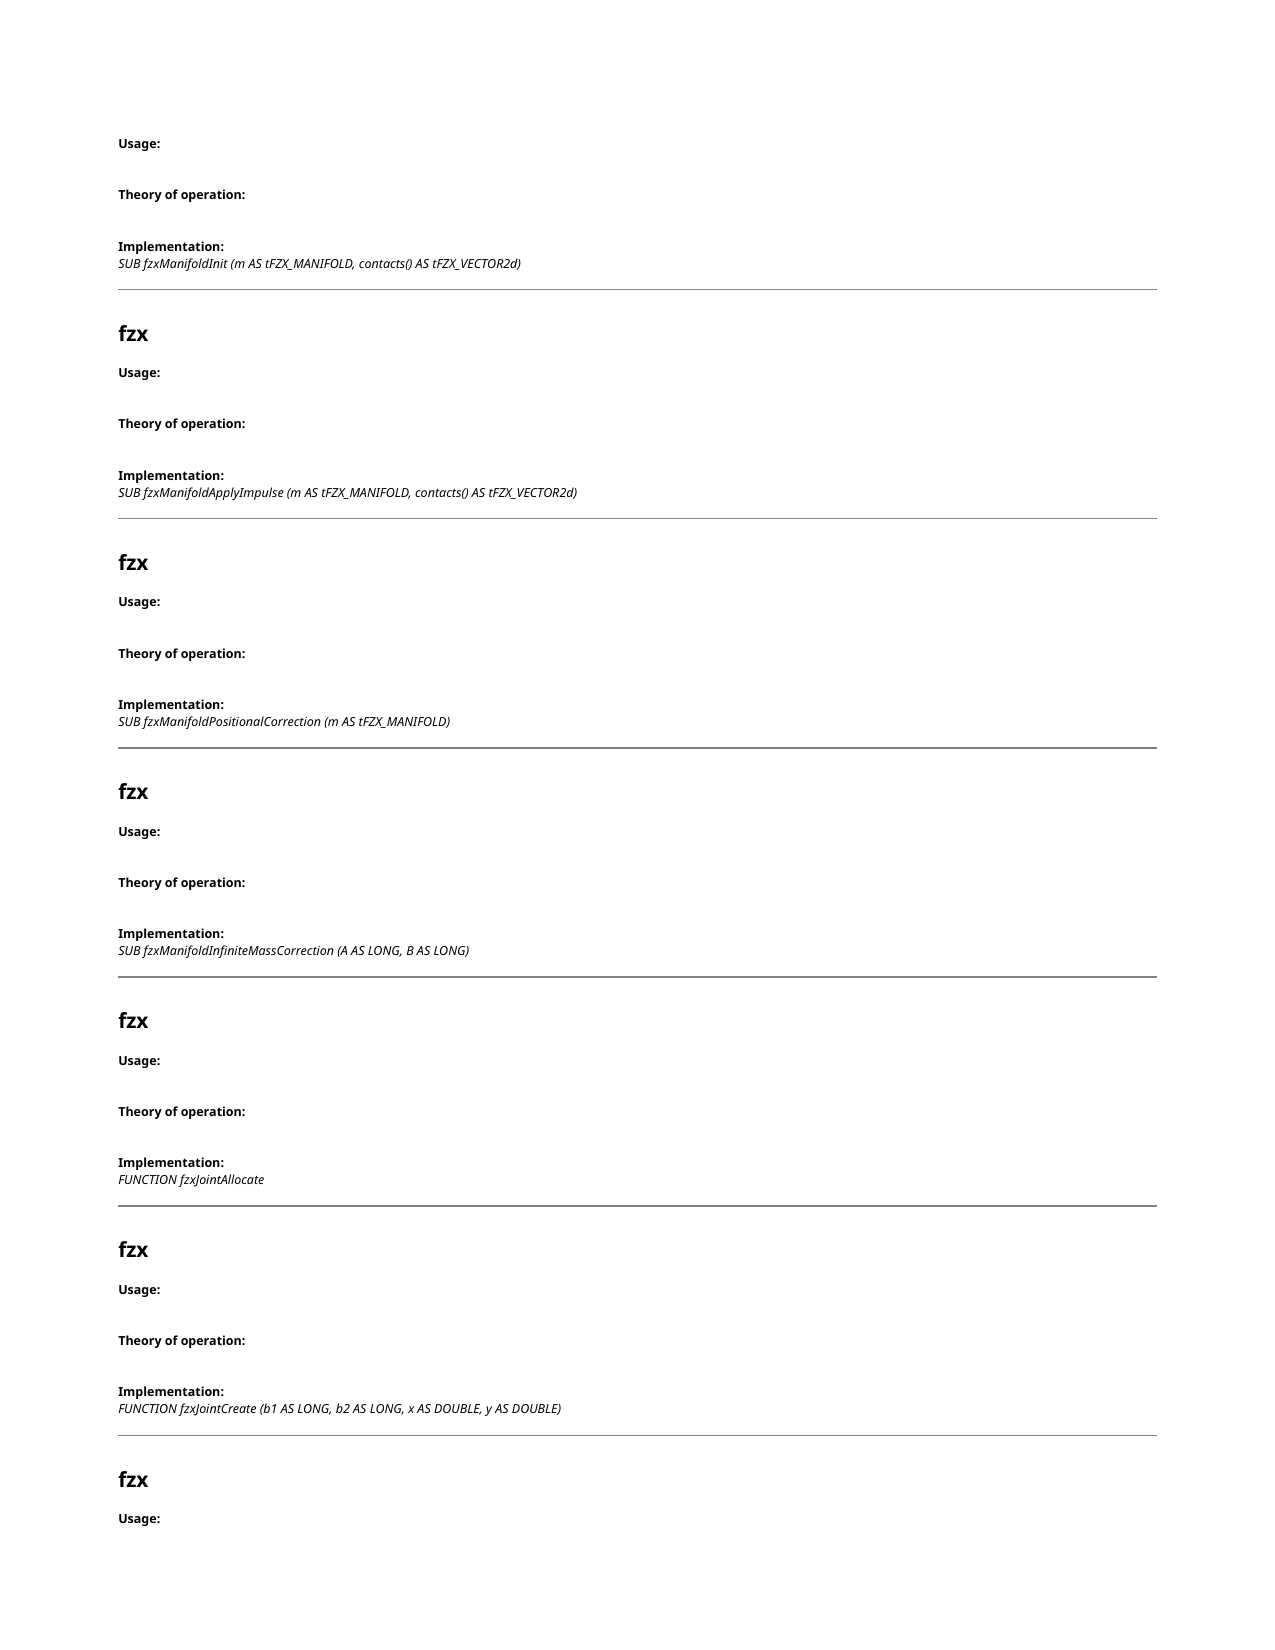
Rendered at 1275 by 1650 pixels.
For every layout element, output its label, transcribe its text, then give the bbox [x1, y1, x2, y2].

text fzx [118, 319, 1157, 347]
text fzx [118, 1465, 1157, 1493]
text Implementation: [118, 1154, 1157, 1171]
text fzx [118, 548, 1157, 576]
text Implementation: [118, 696, 1157, 713]
text Implementation: [118, 238, 1157, 255]
text SUB fzxManifoldApplyImpulse (m AS tFZX_MANIFOLD, contacts() AS tFZX_VECTOR2d) [118, 484, 1157, 501]
text Usage: [118, 593, 1157, 611]
text Theory of operation: [118, 874, 1157, 891]
text Implementation: [118, 467, 1157, 484]
text Theory of operation: [118, 1332, 1157, 1349]
text Theory of operation: [118, 416, 1157, 433]
text Theory of operation: [118, 645, 1157, 662]
text Usage: [118, 364, 1157, 381]
text Theory of operation: [118, 186, 1157, 203]
text fzx [118, 1006, 1157, 1035]
text fzx [118, 777, 1157, 806]
text Usage: [118, 823, 1157, 840]
text Implementation: [118, 925, 1157, 942]
text FUNCTION fzxJointAllocate [118, 1171, 1157, 1188]
text Usage: [118, 135, 1157, 152]
text SUB fzxManifoldInfiniteMassCorrection (A AS LONG, B AS LONG) [118, 942, 1157, 959]
text FUNCTION fzxJointCreate (b1 AS LONG, b2 AS LONG, x AS DOUBLE, y AS DOUBLE) [118, 1401, 1157, 1418]
text Usage: [118, 1052, 1157, 1069]
text Implementation: [118, 1383, 1157, 1401]
text fzx [118, 1236, 1157, 1264]
text SUB fzxManifoldInit (m AS tFZX_MANIFOLD, contacts() AS tFZX_VECTOR2d) [118, 255, 1157, 272]
text SUB fzxManifoldPositionalCorrection (m AS tFZX_MANIFOLD) [118, 713, 1157, 730]
text Usage: [118, 1510, 1157, 1527]
text Usage: [118, 1281, 1157, 1298]
text Theory of operation: [118, 1103, 1157, 1120]
